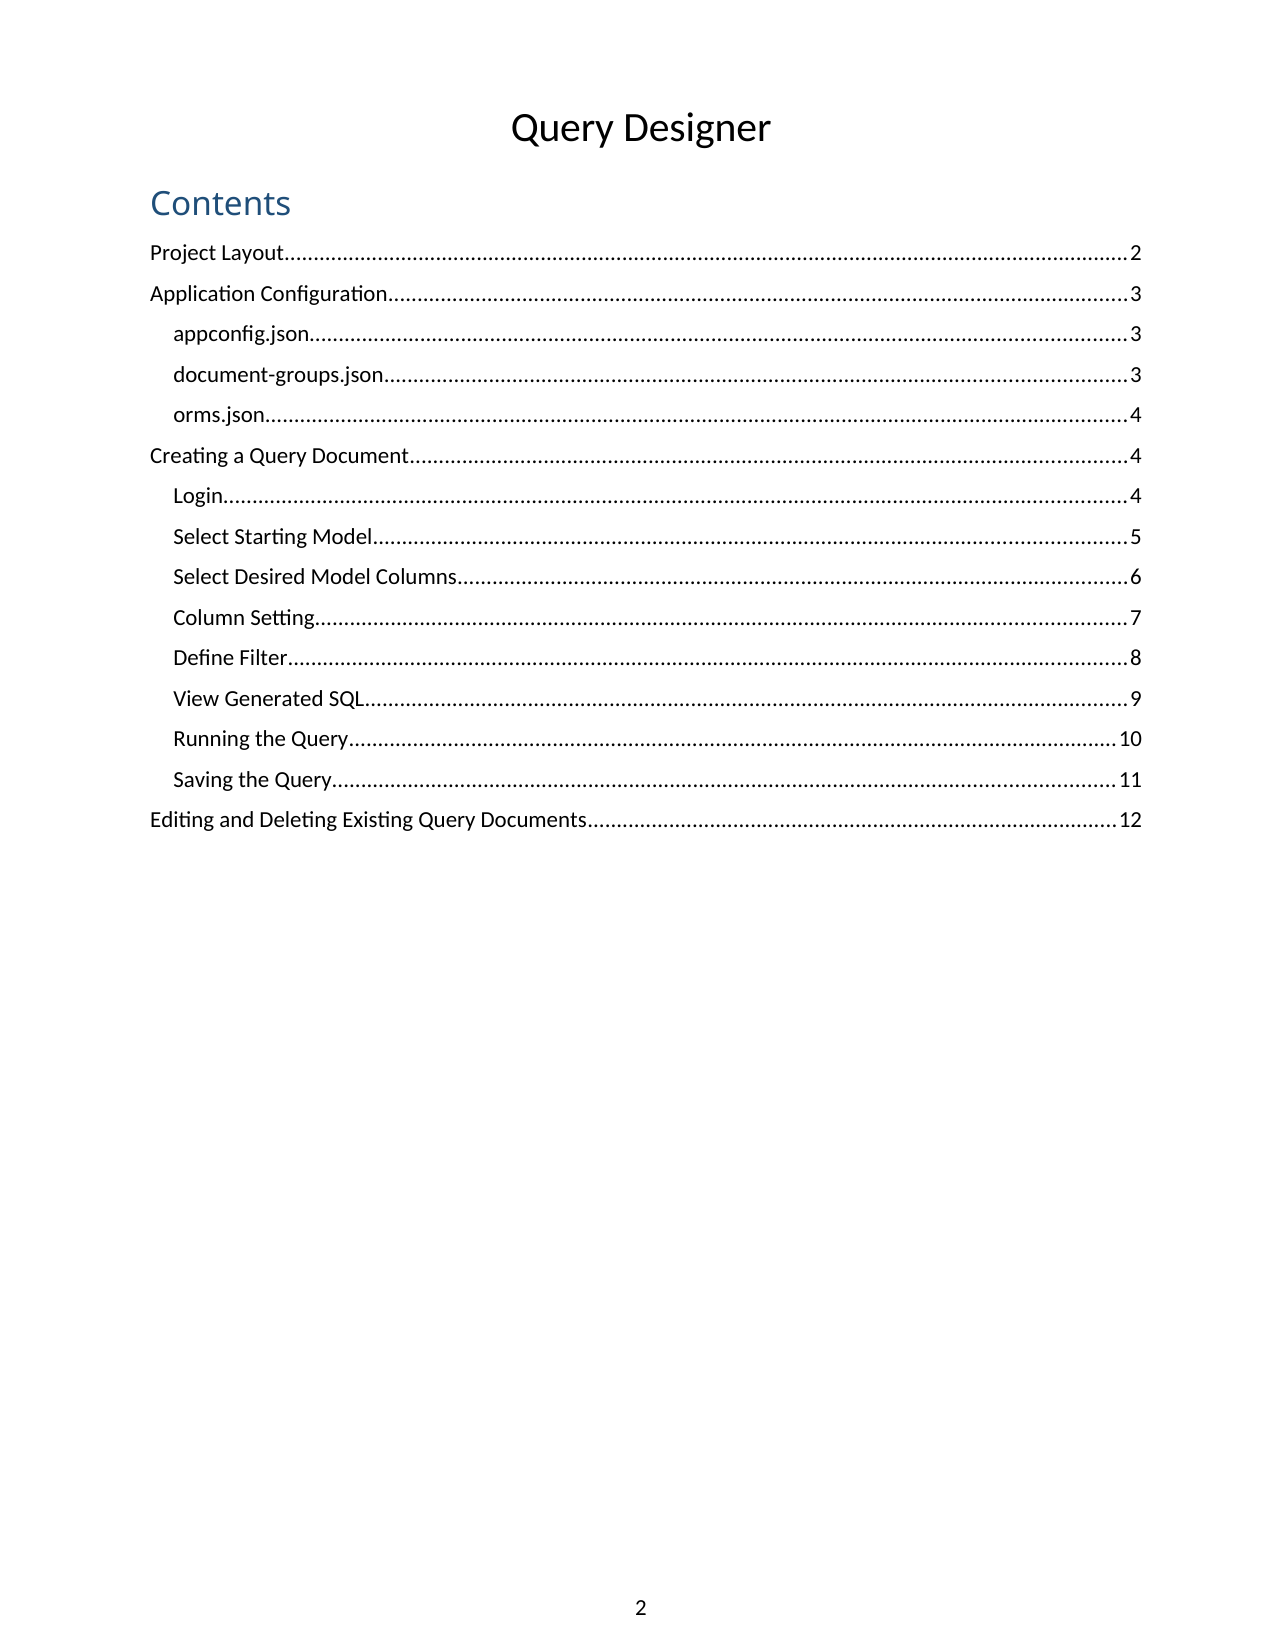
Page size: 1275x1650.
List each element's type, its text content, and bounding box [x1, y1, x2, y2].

text Running the Query 10 [173, 724, 1142, 752]
text Define Filter 8 [173, 643, 1142, 671]
text Select Desired Model Columns 6 [173, 562, 1142, 590]
text Column Setting 7 [173, 603, 1142, 631]
text orms.json 4 [173, 400, 1142, 428]
text Contents [150, 180, 1142, 226]
text Select Starting Model 5 [173, 522, 1142, 550]
text Application Configuration 3 [150, 279, 1142, 307]
text Saving the Query 11 [173, 765, 1142, 793]
text Login 4 [173, 481, 1142, 509]
text Project Layout 2 [150, 238, 1142, 266]
text document-groups.json 3 [173, 360, 1142, 388]
text Editing and Deleting Existing Query Documents 12 [150, 805, 1142, 833]
text appconfig.json 3 [173, 319, 1142, 347]
text View Generated SQL 9 [173, 684, 1142, 712]
text Query Designer [140, 101, 1142, 151]
text Creating a Query Document 4 [150, 441, 1142, 469]
